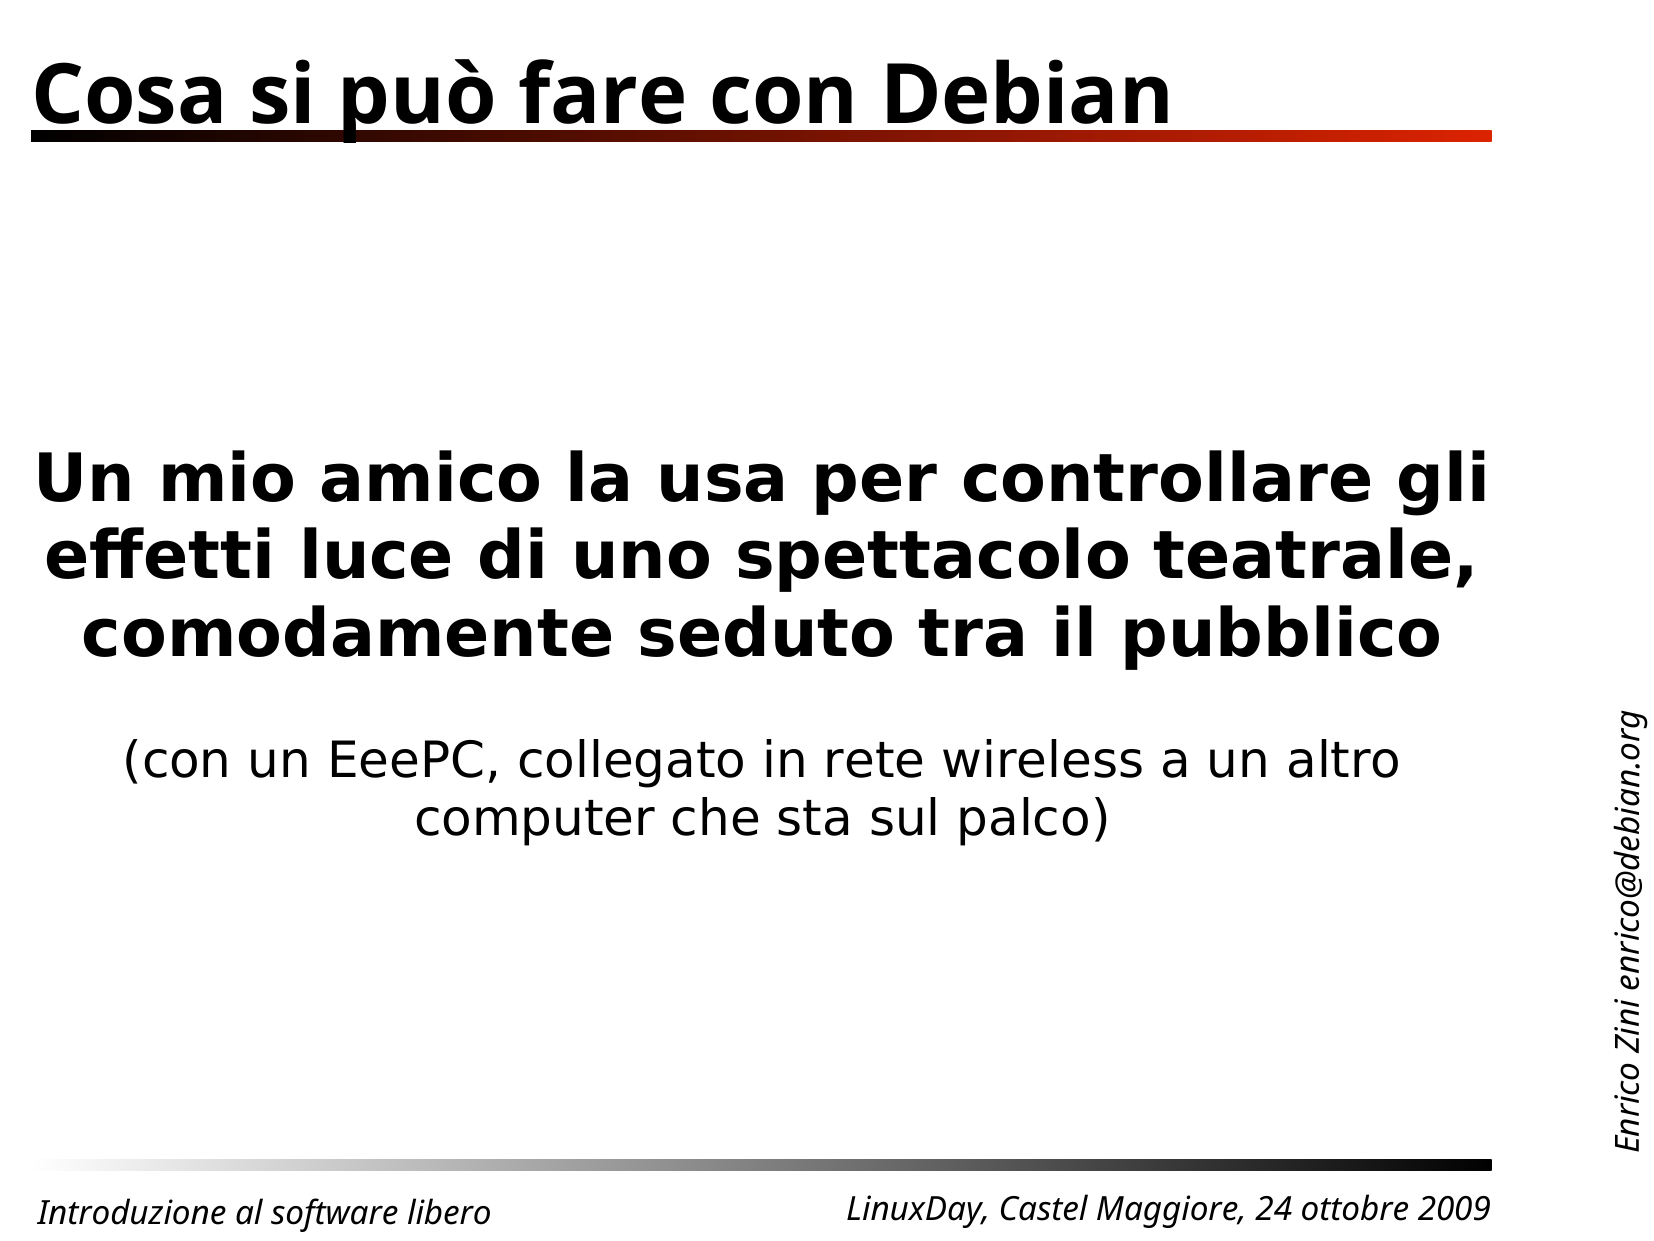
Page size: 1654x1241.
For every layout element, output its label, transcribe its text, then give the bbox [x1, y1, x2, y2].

text_box Un mio amico la usa per controllare gli effetti luce di uno spettacolo teatrale, comodamente seduto tra il pubblico (con un EeePC, collegato in rete wireless a un altro computer che sta sul palco) [30, 439, 1495, 848]
text_box Cosa si può fare con Debian [31, 34, 1438, 168]
